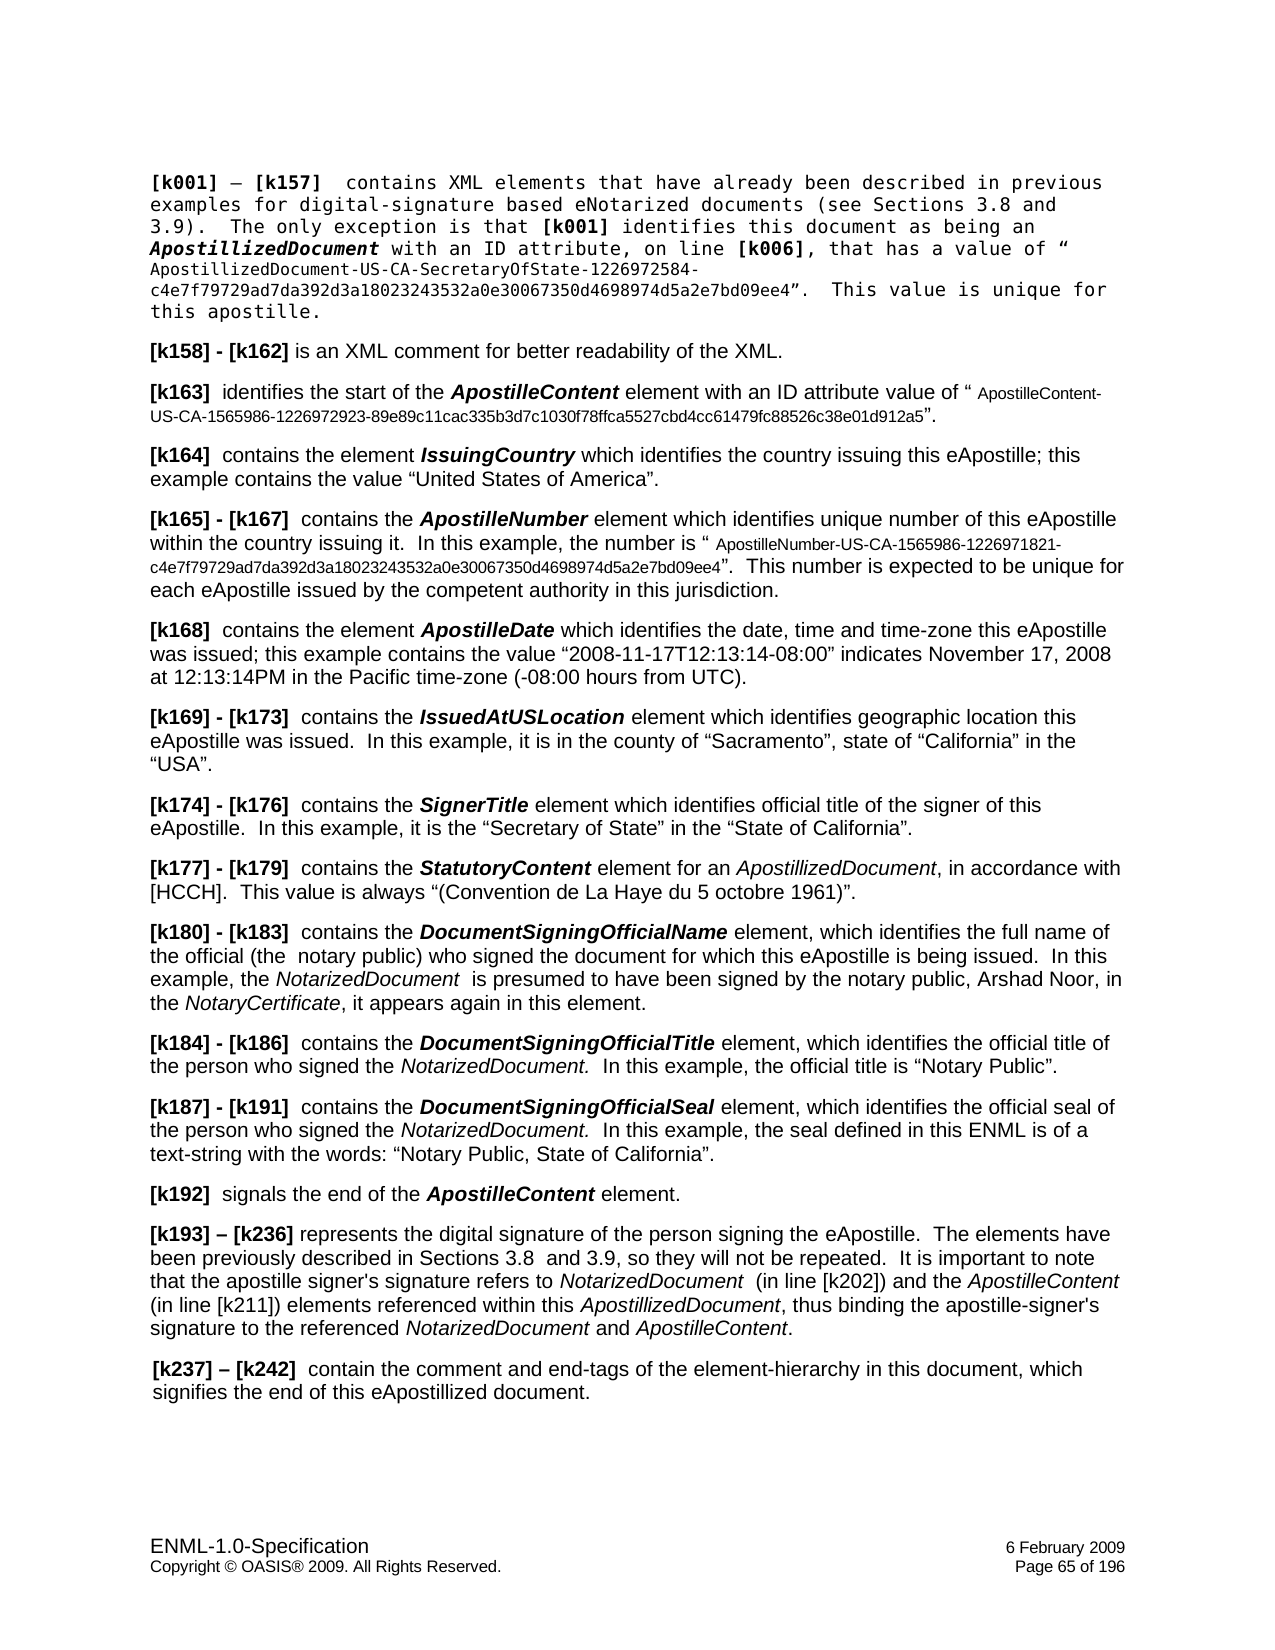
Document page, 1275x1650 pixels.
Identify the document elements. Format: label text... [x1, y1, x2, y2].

text [k193] – [k236] represents the digital signature of the person signing the eApostille. The elements have been previously described in Sections 3.8 and 3.9, so they will not be repeated. It is important to note that the apostille signer's signature refers to NotarizedDocument (in line [k202]) and the ApostilleContent (in line [k211]) elements referenced within this ApostillizedDocument, thus binding the apostille-signer's signature to the referenced NotarizedDocument and ApostilleContent. [150, 1223, 1125, 1340]
text [k168] contains the element ApostilleDate which identifies the date, time and time-zone this eApostille was issued; this example contains the value “2008-11-17T12:13:14-08:00” indicates November 17, 2008 at 12:13:14PM in the Pacific time-zone (-08:00 hours from UTC). [150, 618, 1125, 689]
text [k174] - [k176] contains the SignerTitle element which identifies official title of the signer of this eApostille. In this example, it is the “Secretary of State” in the “State of California”. [150, 793, 1125, 840]
text [k177] - [k179] contains the StatutoryContent element for an ApostillizedDocument, in accordance with [HCCH]. This value is always “(Convention de La Haye du 5 octobre 1961)”. [150, 857, 1125, 904]
text [k187] - [k191] contains the DocumentSigningOfficialSeal element, which identifies the official seal of the person who signed the NotarizedDocument. In this example, the seal defined in this ENML is of a text-string with the words: “Notary Public, State of California”. [150, 1095, 1125, 1166]
text [k163] identifies the start of the ApostilleContent element with an ID attribute value of “ ApostilleContent-US-CA-1565986-1226972923-89e89c11cac335b3d7c1030f78ffca5527cbd4cc61479fc88526c38e01d912a5”. [150, 380, 1125, 427]
text [k164] contains the element IssuingCountry which identifies the country issuing this eApostille; this example contains the value “United States of America”. [150, 444, 1125, 491]
text [k165] - [k167] contains the ApostilleNumber element which identifies unique number of this eApostille within the country issuing it. In this example, the number is “ ApostilleNumber-US-CA-1565986-1226971821-c4e7f79729ad7da392d3a18023243532a0e30067350d4698974d5a2e7bd09ee4”. This number is expected to be unique for each eApostille issued by the competent authority in this jurisdiction. [150, 508, 1125, 602]
text [k180] - [k183] contains the DocumentSigningOfficialName element, which identifies the full name of the official (the notary public) who signed the document for which this eApostille is being issued. In this example, the NotarizedDocument is presumed to have been signed by the notary public, Arshad Noor, in the NotaryCertificate, it appears again in this element. [150, 921, 1125, 1015]
text [k169] - [k173] contains the IssuedAtUSLocation element which identifies geographic location this eApostille was issued. In this example, it is in the county of “Sacramento”, state of “California” in the “USA”. [150, 706, 1125, 776]
text [k192] signals the end of the ApostilleContent element. [150, 1182, 1125, 1206]
text [k237] – [k242] contain the comment and end-tags of the element-hierarchy in this document, which signifies the end of this eApostillized document. [152, 1357, 1125, 1404]
text [k184] - [k186] contains the DocumentSigningOfficialTitle element, which identifies the official title of the person who signed the NotarizedDocument. In this example, the official title is “Notary Public”. [150, 1031, 1125, 1078]
text [k158] - [k162] is an XML comment for better readability of the XML. [150, 340, 1125, 363]
text [k001] – [k157] contains XML elements that have already been described in previous examples for digital-signature based eNotarized documents (see Sections 3.8 and 3.9). The only exception is that [k001] identifies this document as being an ApostillizedDocument with an ID attribute, on line [k006], that has a value of “ ApostillizedDocument-US-CA-SecretaryOfState-1226972584-c4e7f79729ad7da392d3a18023243532a0e30067350d4698974d5a2e7bd09ee4”. This value is unique for this apostille. [150, 150, 1125, 323]
